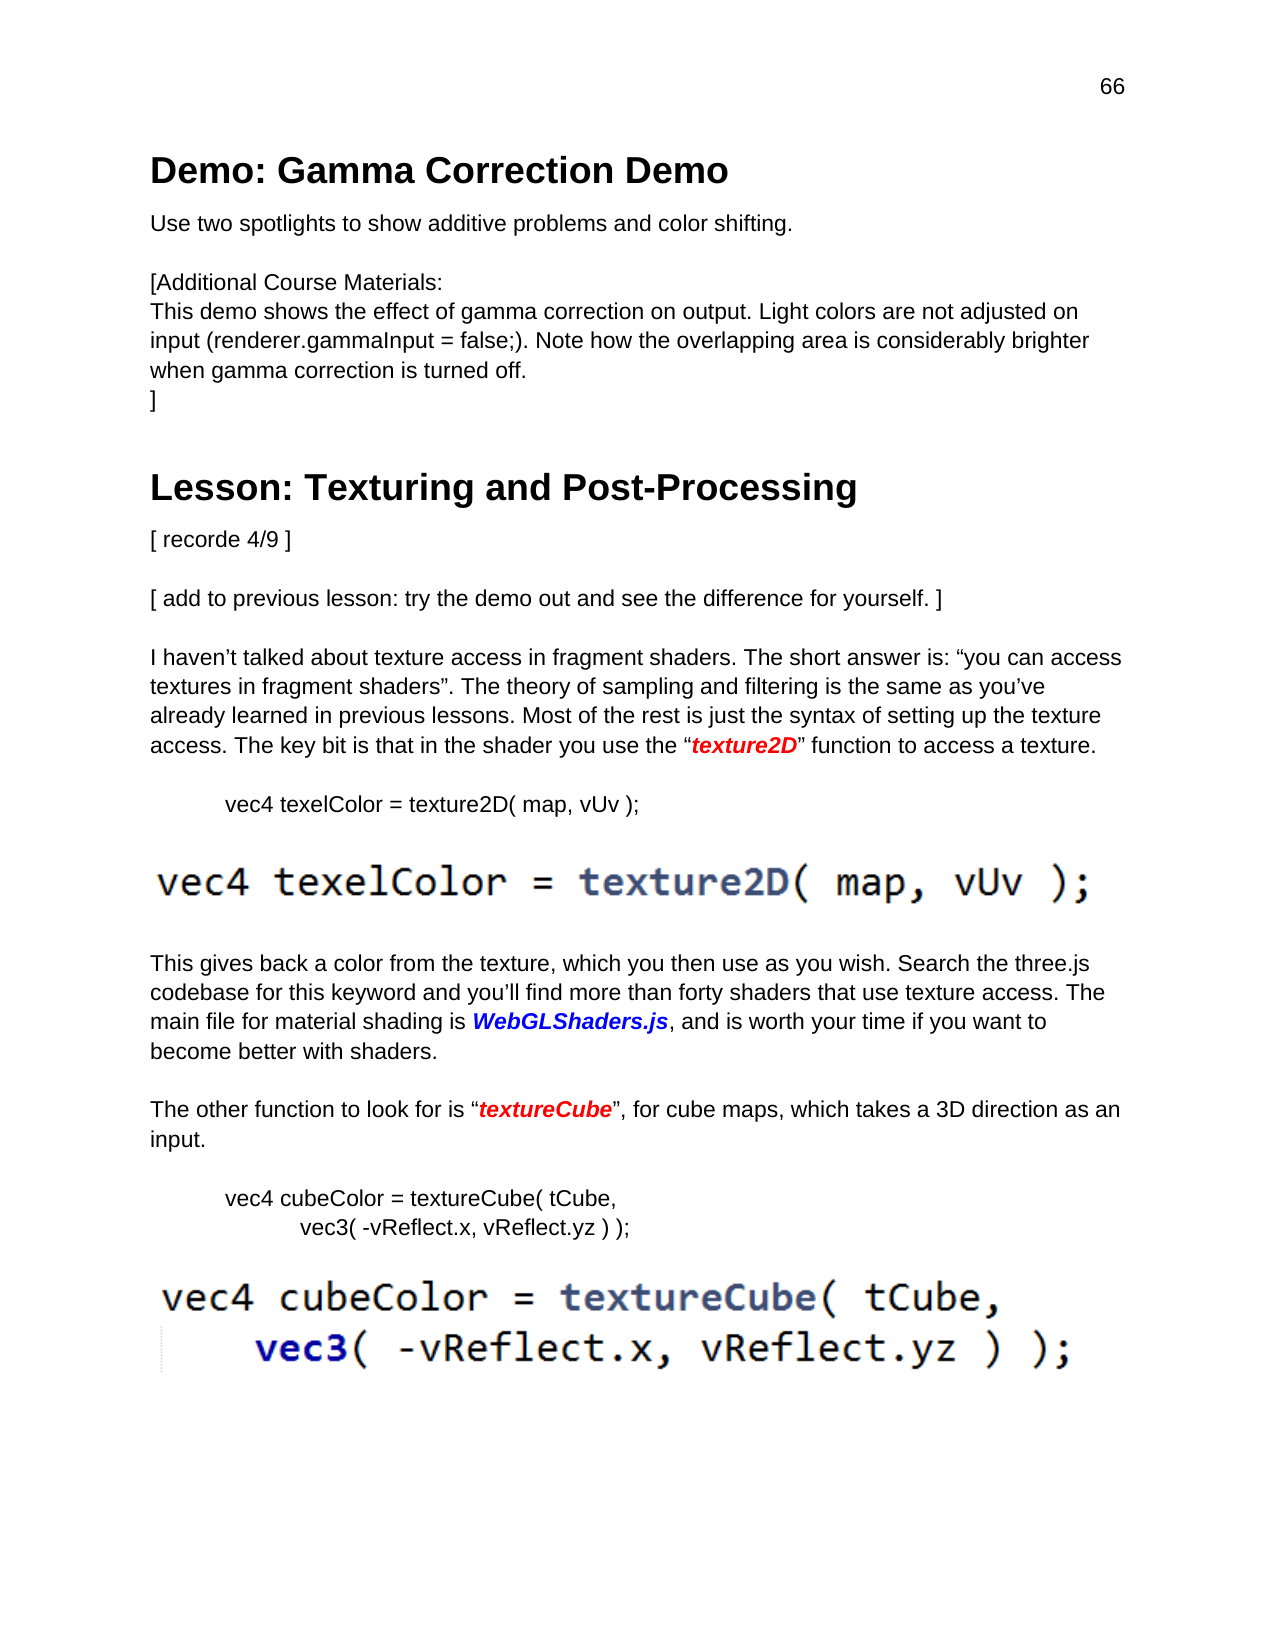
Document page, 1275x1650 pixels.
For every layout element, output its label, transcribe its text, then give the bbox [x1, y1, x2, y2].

picture [150, 1273, 1077, 1385]
text [Additional Course Materials: [150, 269, 1125, 295]
text The other function to look for is “textureCube”, for cube maps, which takes a 3D direction as an input. [150, 1097, 1125, 1152]
text Use two spotlights to show additive problems and color shifting. [150, 211, 1125, 236]
text vec3( -vReflect.x, vReflect.yz ) ); [225, 1215, 1125, 1240]
text vec4 texelColor = texture2D( map, vUv ); [150, 791, 1125, 817]
text This gives back a color from the texture, which you then use as you wish. Search the three.js codebase for this keyword and you’ll find more than forty shaders that use texture access. The main file for material shading is WebGLShaders.js, and is worth your time if you want to become better with shaders. [150, 950, 1125, 1064]
picture [150, 850, 1096, 918]
text [ add to previous lesson: try the demo out and see the difference for yourself. ] [150, 586, 1125, 611]
text ] [150, 387, 1125, 412]
text vec4 cubeColor = textureCube( tCube, [150, 1185, 1125, 1211]
text This demo shows the effect of gamma correction on output. Light colors are not adjusted on input (renderer.gammaInput = false;). Note how the overlapping area is considerably brighter when gamma correction is turned off. [150, 299, 1125, 383]
text [ recorde 4/9 ] [150, 527, 1125, 552]
subtitle Lesson: Texturing and Post-Processing [150, 466, 1125, 508]
text I haven’t talked about texture access in fragment shaders. The short answer is: “you can access textures in fragment shaders”. The theory of sampling and filtering is the same as you’ve already learned in previous lessons. Most of the rest is just the syntax of setting up the texture access. The key bit is that in the shader you use the “texture2D” function to access a texture. [150, 644, 1125, 758]
subtitle Demo: Gamma Correction Demo [150, 150, 1125, 192]
